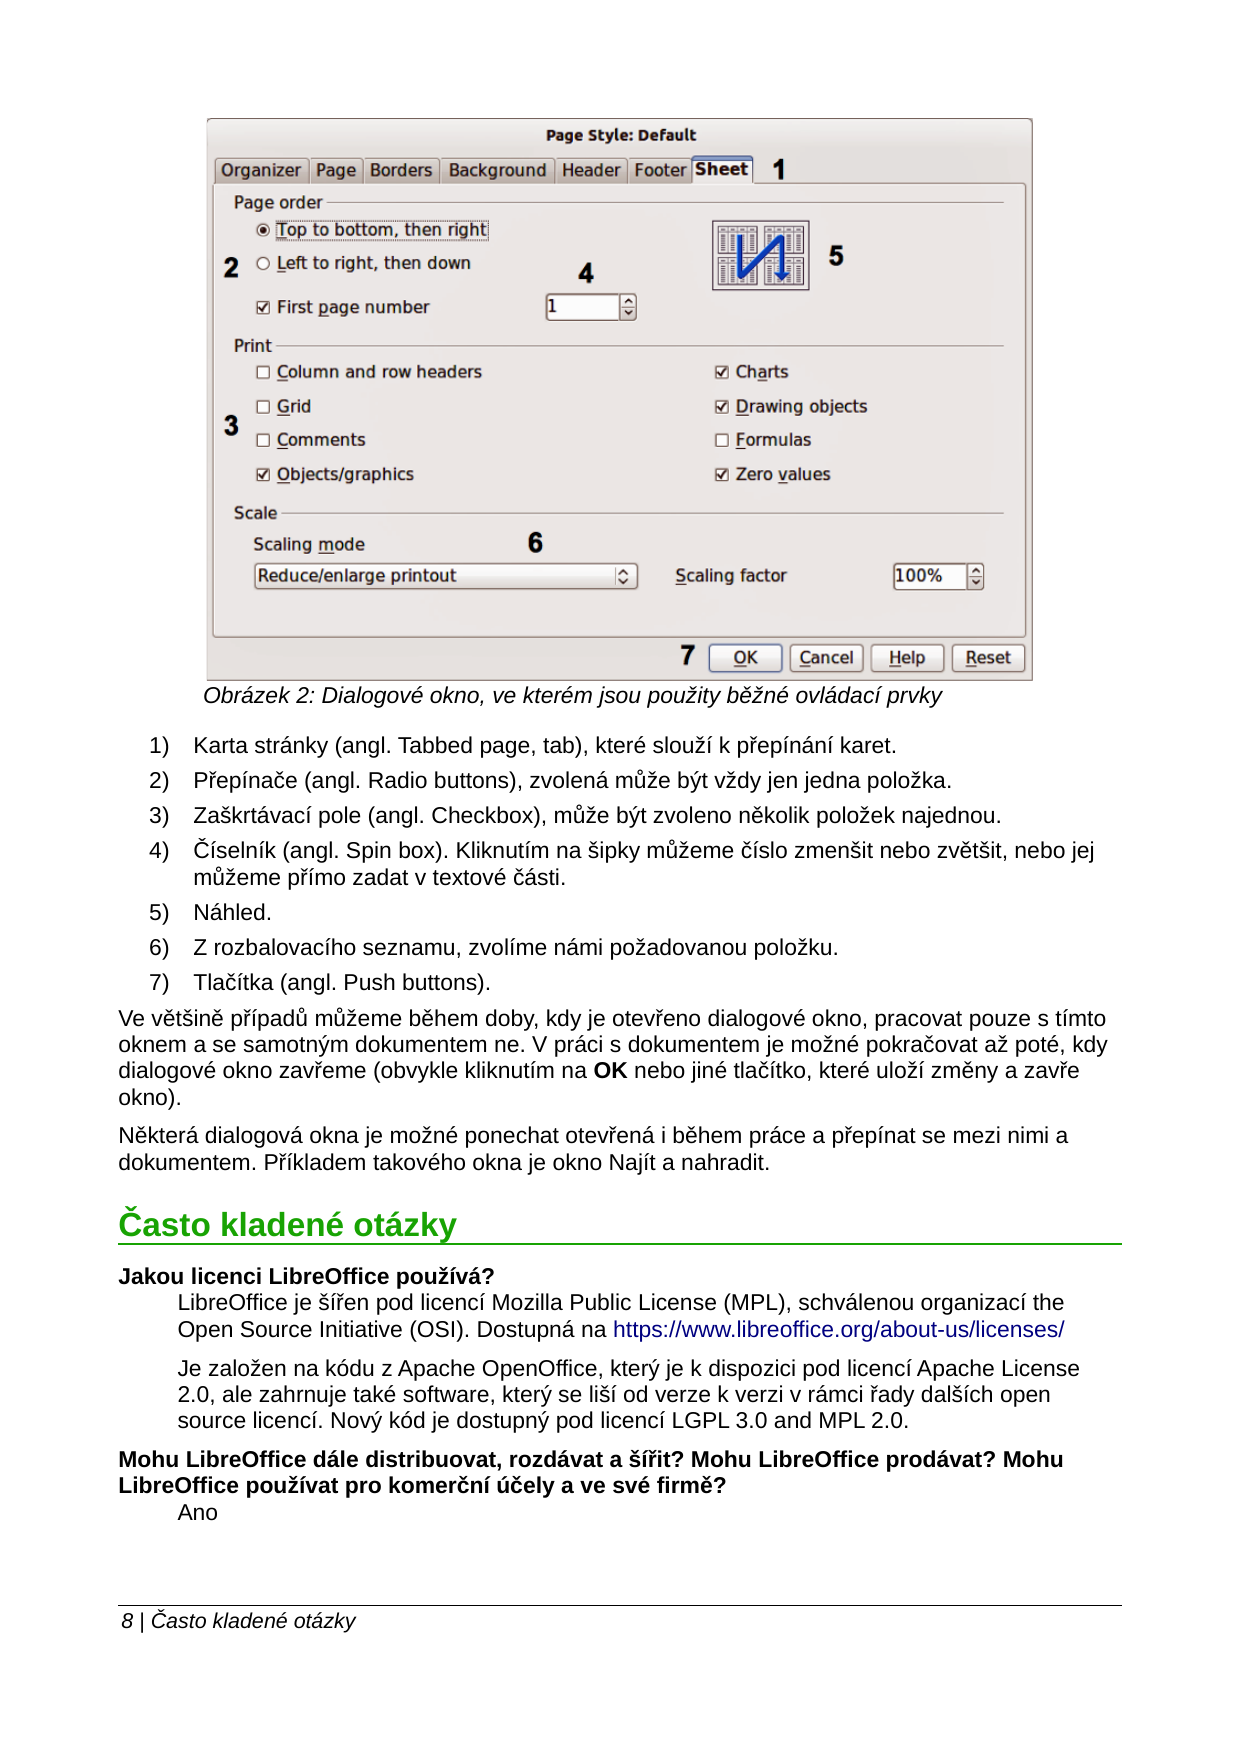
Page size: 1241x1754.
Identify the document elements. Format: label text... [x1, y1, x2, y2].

list Tlačítka (angl. Push buttons). [169, 969, 1122, 996]
text Je založen na kódu z Apache OpenOffice, který je k dispozici pod licencí Apache License 2.0, ale zahrnuje také software, který se liší od verze k verzi v rámci řady dalších open source licencí. Nový kód je dostupný pod licencí LGPL 3.0 and MPL 2.0. [177, 1354, 1122, 1433]
text Ve většině případů můžeme během doby, kdy je otevřeno dialogové okno, pracovat pouze s tímto oknem a se samotným dokumentem ne. V práci s dokumentem je možné pokračovat až poté, kdy dialogové okno zavřeme (obvykle kliknutím na OK nebo jiné tlačítko, které uloží změny a zavře okno). [118, 1004, 1122, 1110]
list Číselník (angl. Spin box). Kliknutím na šipky můžeme číslo zmenšit nebo zvětšit, nebo jej můžeme přímo zadat v textové části. [169, 837, 1122, 890]
subtitle Často kladené otázky [118, 1205, 1122, 1243]
text Některá dialogová okna je možné ponechat otevřená i během práce a přepínat se mezi nimi a dokumentem. Příkladem takového okna je okno Najít a nahradit. [118, 1122, 1122, 1175]
text Jakou licenci LibreOffice používá? [118, 1263, 1122, 1289]
text Obrázek 2: Dialogové okno, ve kterém jsou použity běžné ovládací prvky [203, 682, 1037, 708]
list Zaškrtávací pole (angl. Checkbox), může být zvoleno několik položek najednou. [169, 802, 1122, 828]
list Z rozbalovacího seznamu, zvolíme námi požadovanou položku. [169, 934, 1122, 961]
list Karta stránky (angl. Tabbed page, tab), které slouží k přepínání karet. [169, 732, 1122, 758]
list Přepínače (angl. Radio buttons), zvolená může být vždy jen jedna položka. [169, 767, 1122, 793]
picture [206, 118, 1034, 682]
list Náhled. [169, 899, 1122, 925]
text Ano [177, 1499, 1122, 1525]
text Mohu LibreOffice dále distribuovat, rozdávat a šířit? Mohu LibreOffice prodávat? Mohu LibreOffice používat pro komerční účely a ve své firmě? [118, 1446, 1122, 1499]
text LibreOffice je šířen pod licencí Mozilla Public License (MPL), schválenou organizací the Open Source Initiative (OSI). Dostupná na https://www.libreoffice.org/about-us/licenses/ [177, 1289, 1122, 1342]
